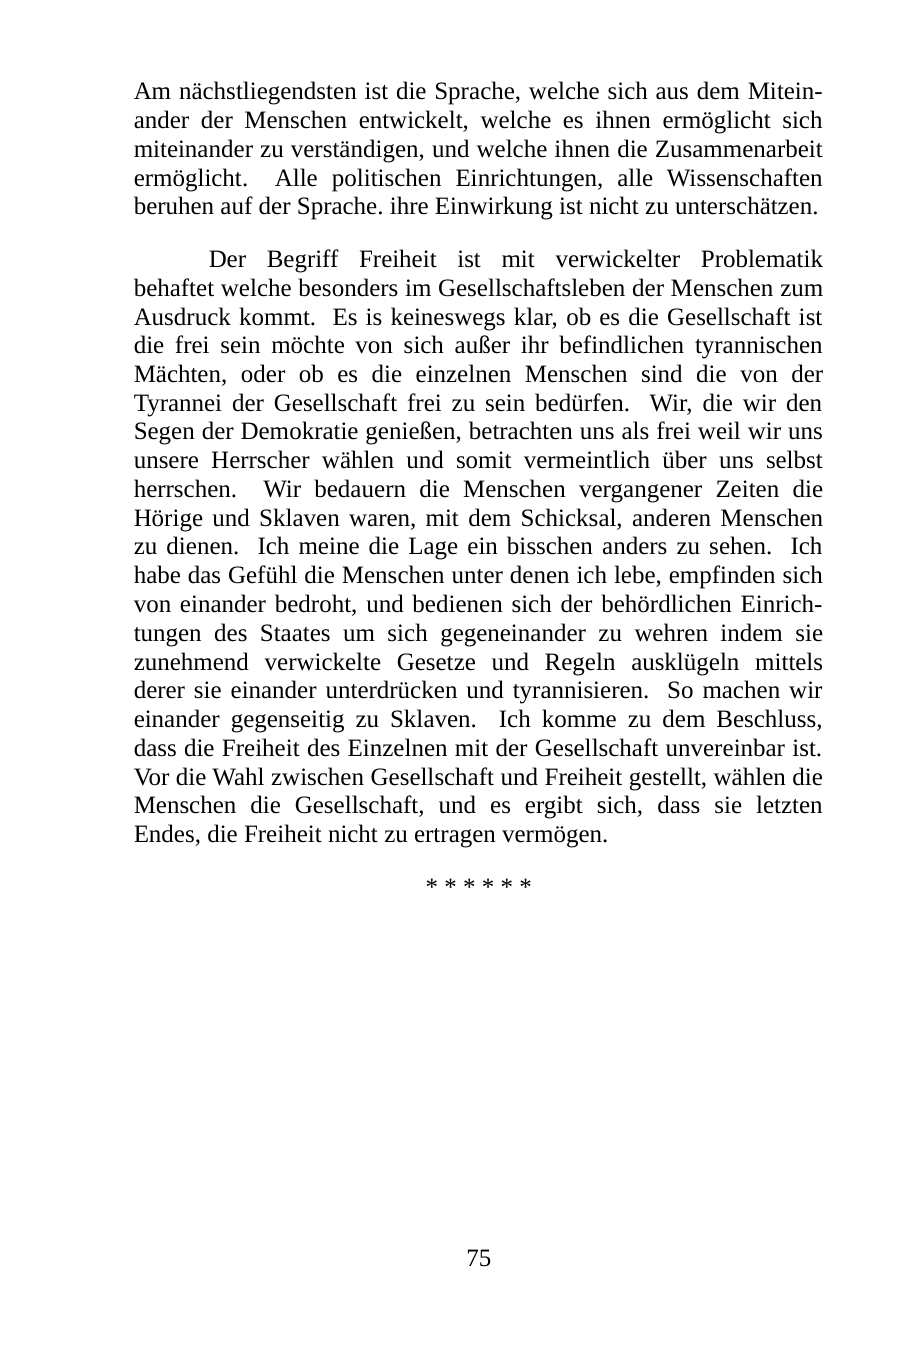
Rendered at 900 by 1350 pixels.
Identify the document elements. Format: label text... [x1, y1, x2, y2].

text Der Begriff Freiheit ist mit verwickelter Problematik behaftet welche besonders im Gesellschaftsleben der Menschen zum Ausdruck kommt. Es is keineswegs klar, ob es die Gesellschaft ist die frei sein möchte von sich außer ihr befindlichen tyrannischen Mächten, oder ob es die einzelnen Menschen sind die von der Tyrannei der Gesellschaft frei zu sein bedürfen. Wir, die wir den Segen der Demokratie genießen, betrachten uns als frei weil wir uns unsere Herrscher wählen und somit vermeintlich über uns selbst herrschen. Wir bedauern die Menschen vergangener Zeiten die Hörige und Sklaven waren, mit dem Schicksal, anderen Menschen zu dienen. Ich meine die Lage ein bisschen anders zu sehen. Ich habe das Gefühl die Menschen unter denen ich lebe, empfinden sich von einander bedroht, und bedienen sich der behördlichen Einrich-tungen des Staates um sich gegeneinander zu wehren indem sie zunehmend verwickelte Gesetze und Regeln ausklügeln mittels derer sie einander unterdrücken und tyrannisieren. So machen wir einander gegenseitig zu Sklaven. Ich komme zu dem Beschluss, dass die Freiheit des Einzelnen mit der Gesellschaft unvereinbar ist. Vor die Wahl zwischen Gesellschaft und Freiheit gestellt, wählen die Menschen die Gesellschaft, und es ergibt sich, dass sie letzten Endes, die Freiheit nicht zu ertragen vermögen. [133, 244, 823, 848]
text Am nächstliegendsten ist die Sprache, welche sich aus dem Mitein-ander der Menschen entwickelt, welche es ihnen ermöglicht sich miteinander zu verständigen, und welche ihnen die Zusammenarbeit ermöglicht. Alle politischen Einrichtungen, alle Wissenschaften beruhen auf der Sprache. ihre Einwirkung ist nicht zu unterschätzen. [133, 76, 823, 220]
text * * * * * * [133, 872, 823, 901]
